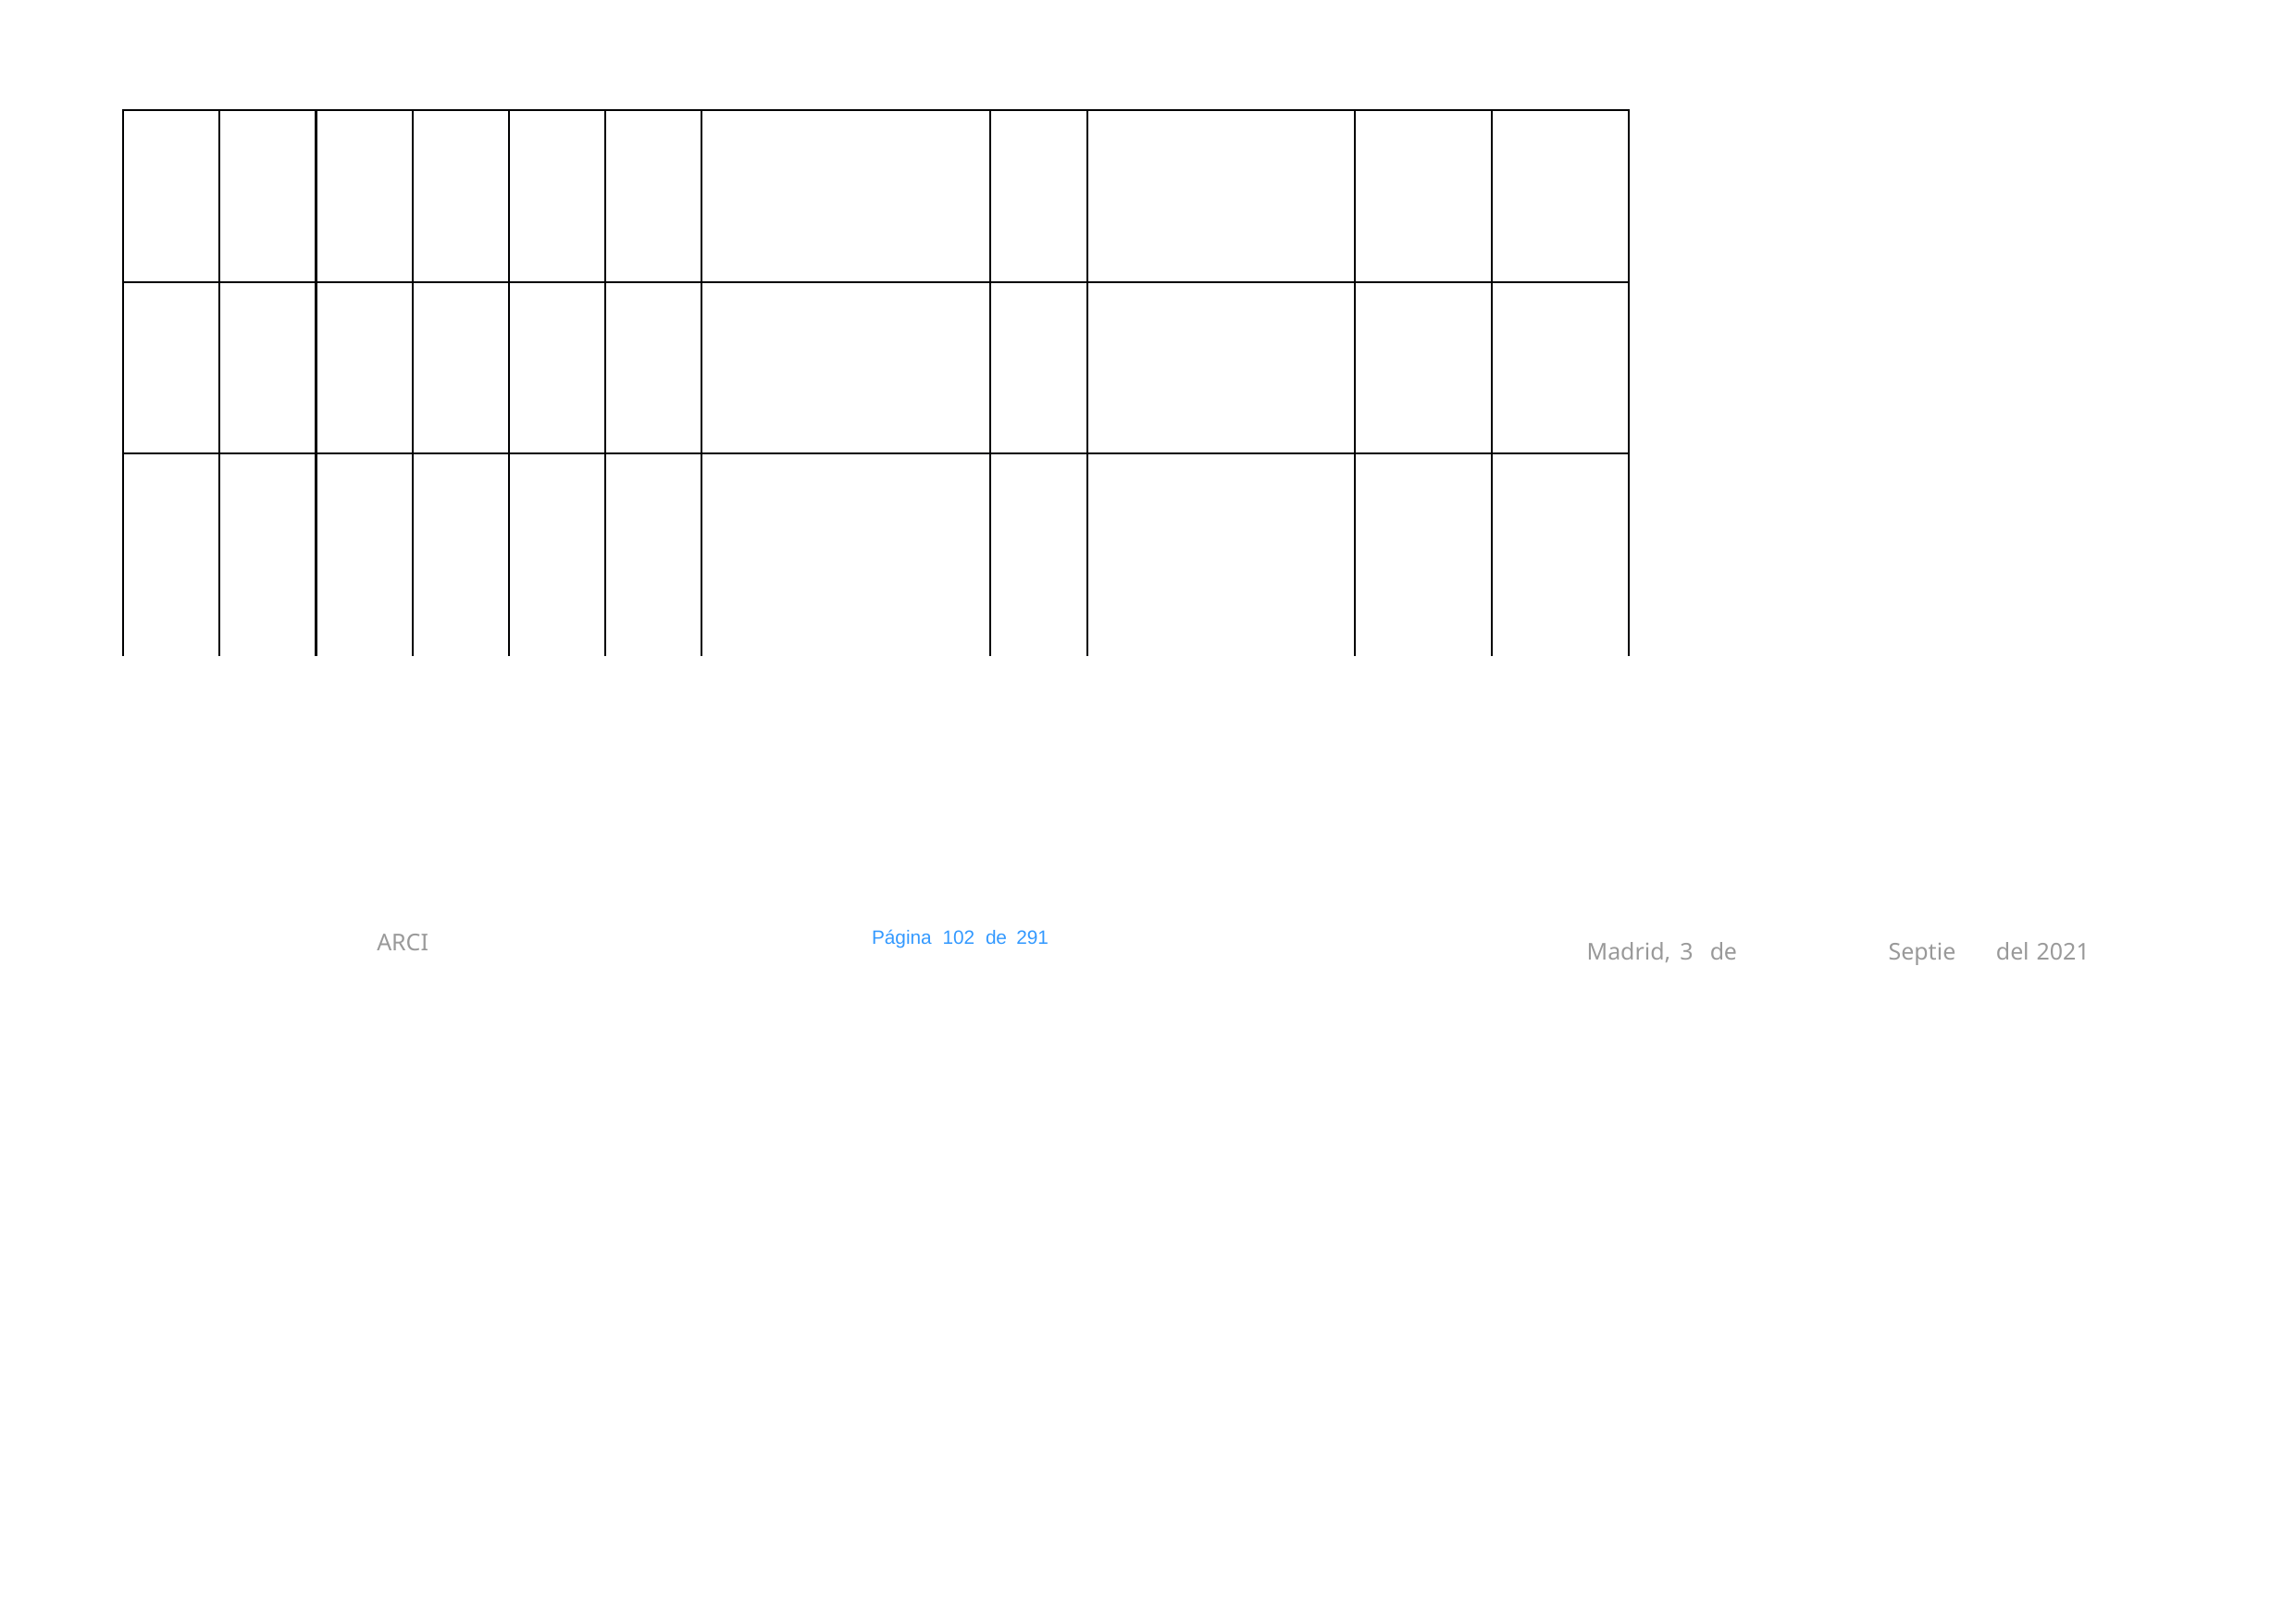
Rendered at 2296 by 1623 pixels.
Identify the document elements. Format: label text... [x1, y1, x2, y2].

table_cell [220, 283, 315, 452]
text Página 102 de 291 [872, 926, 1255, 948]
table_cell [1088, 111, 1354, 280]
table_cell [124, 454, 218, 656]
table_cell [414, 283, 508, 452]
table_cell [1356, 454, 1491, 656]
table_cell [1088, 283, 1354, 452]
table_cell [1356, 111, 1491, 280]
table_cell [702, 111, 989, 280]
table_cell [606, 111, 701, 280]
text Madrid, 3 de [1586, 935, 1874, 966]
table_cell [1356, 283, 1491, 452]
table_cell [702, 283, 989, 452]
table_cell [1493, 454, 1628, 656]
table_cell [606, 283, 701, 452]
table_cell [317, 283, 412, 452]
table_cell [124, 111, 218, 280]
table_cell [220, 454, 315, 656]
table_cell [414, 111, 508, 280]
table_cell [220, 111, 315, 280]
table_cell [1493, 283, 1628, 452]
table_cell [510, 283, 604, 452]
table_cell [702, 454, 989, 656]
text Septie [1888, 935, 1982, 966]
text ARCI [109, 926, 428, 958]
table_cell [414, 454, 508, 656]
table_cell [317, 454, 412, 656]
table_cell [510, 454, 604, 656]
table_cell [317, 111, 412, 280]
text del 2021 [1996, 935, 2186, 966]
table_cell [1088, 454, 1354, 656]
table_cell [1493, 111, 1628, 280]
table_cell [510, 111, 604, 280]
table_cell [991, 111, 1086, 280]
table_cell [991, 454, 1086, 656]
table_cell [991, 283, 1086, 452]
table_cell [606, 454, 701, 656]
table_cell [124, 283, 218, 452]
